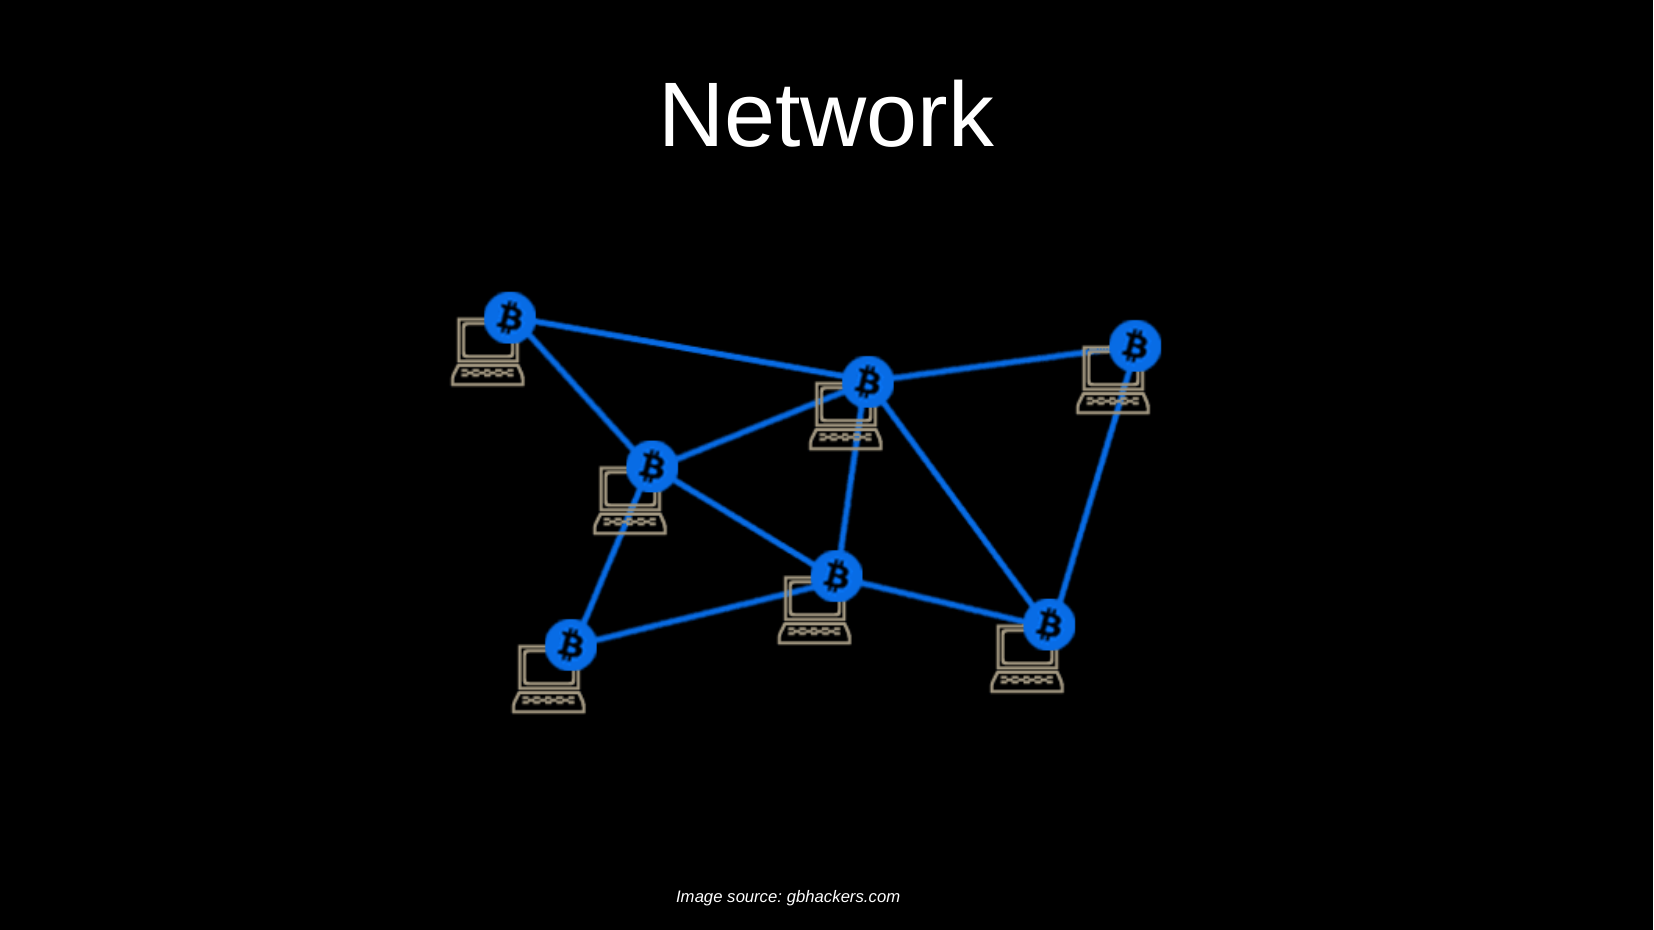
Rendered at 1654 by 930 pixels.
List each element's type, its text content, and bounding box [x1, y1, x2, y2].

title Network [82, 37, 1571, 193]
picture [250, 217, 1388, 812]
text_box Image source: gbhackers.com [544, 879, 1033, 914]
